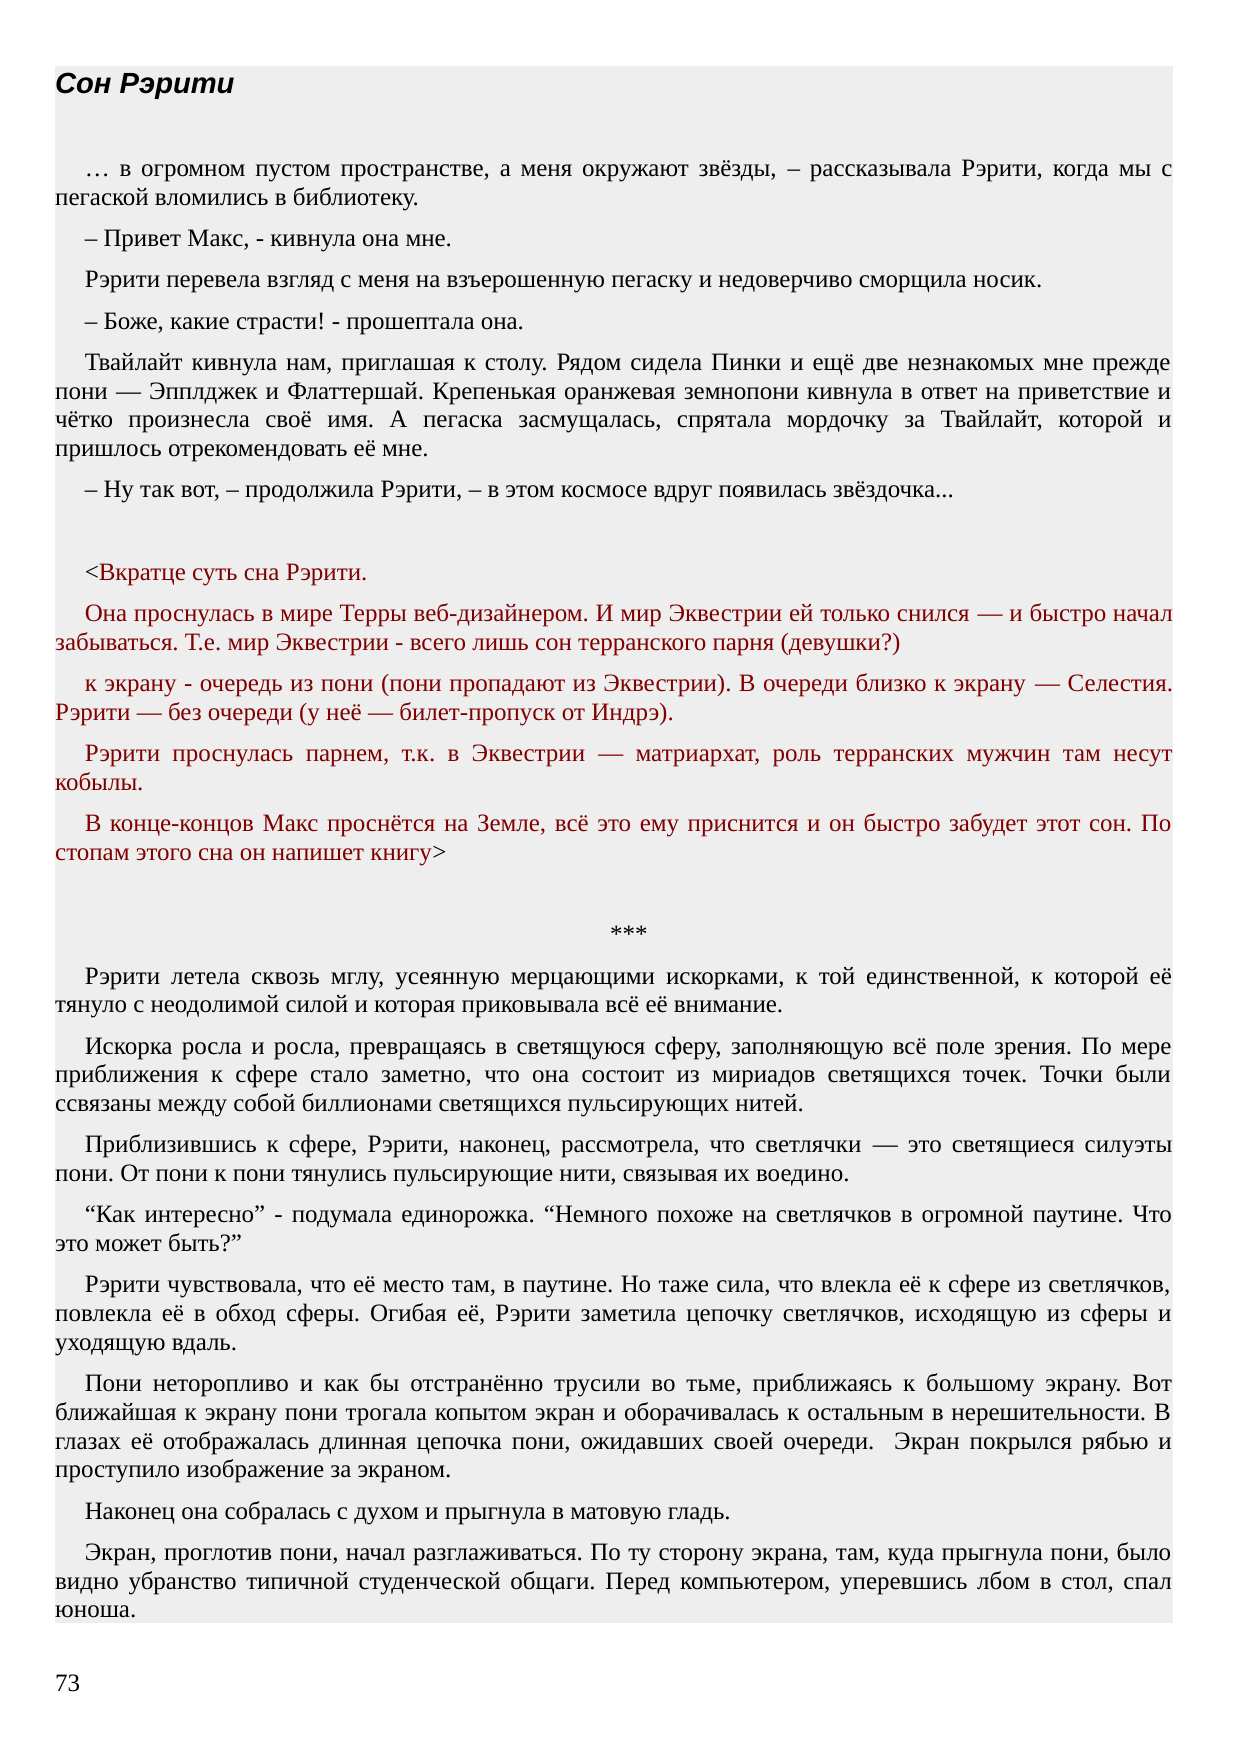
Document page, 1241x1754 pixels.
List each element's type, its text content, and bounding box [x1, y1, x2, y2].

text Твайлайт кивнула нам, приглашая к столу. Рядом сидела Пинки и ещё две незнакомых мне прежде пони — Эпплджек и Флаттершай. Крепенькая оранжевая земнопони кивнула в ответ на приветствие и чётко произнесла своё имя. А пегаска засмущалась, спрятала мордочку за Твайлайт, которой и пришлось отрекомендовать её мне. [55, 347, 1173, 462]
text Рэрити перевела взгляд с меня на взъерошенную пегаску и недоверчиво сморщила носик. [55, 264, 1173, 293]
text – Боже, какие страсти! - прошептала она. [55, 306, 1173, 334]
text <Вкратце суть сна Рэрити. [55, 557, 1173, 586]
text Приблизившись к сфере, Рэрити, наконец, рассмотрела, что светлячки — это светящиеся силуэты пони. От пони к пони тянулись пульсирующие нити, связывая их воедино. [55, 1129, 1173, 1187]
text Рэрити проснулась парнем, т.к. в Эквестрии — матриархат, роль терранских мужчин там несут кобылы. [55, 738, 1173, 796]
text к экрану - очередь из пони (пони пропадают из Эквестрии). В очереди близко к экрану — Селестия. Рэрити — без очереди (у неё — билет-пропуск от Индрэ). [55, 668, 1173, 726]
text Пони неторопливо и как бы отстранённо трусили во тьме, приближаясь к большому экрану. Вот ближайшая к экрану пони трогала копытом экран и оборачивалась к остальным в нерешительности. В глазах её отображалась длинная цепочка пони, ожидавших своей очереди. Экран покрылся рябью и проступило изображение за экраном. [55, 1368, 1173, 1483]
text Рэрити чувствовала, что её место там, в паутине. Но таже сила, что влекла её к сфере из светлячков, повлекла её в обход сферы. Огибая её, Рэрити заметила цепочку светлячков, исходящую из сферы и уходящую вдаль. [55, 1269, 1173, 1356]
subtitle Сон Рэрити [55, 66, 1173, 99]
text – Привет Макс, - кивнула она мне. [55, 223, 1173, 252]
text Экран, проглотив пони, начал разглаживаться. По ту сторону экрана, там, куда прыгнула пони, было видно убранство типичной студенческой общаги. Перед компьютером, уперевшись лбом в стол, спал юноша. [55, 1537, 1173, 1623]
text “Как интересно” - подумала единорожка. “Немного похоже на светлячков в огромной паутине. Что это может быть?” [55, 1199, 1173, 1257]
text Она проснулась в мире Терры веб-дизайнером. И мир Эквестрии ей только снился — и быстро начал забываться. Т.е. мир Эквестрии - всего лишь сон терранского парня (девушки?) [55, 598, 1173, 656]
text – Ну так вот, – продолжила Рэрити, – в этом космосе вдруг появилась звёздочка... [55, 474, 1173, 503]
text Искорка росла и росла, превращаясь в светящуюся сферу, заполняющую всё поле зрения. По мере приближения к сфере стало заметно, что она состоит из мириадов светящихся точек. Точки были ссвязаны между собой биллионами светящихся пульсирующих нитей. [55, 1031, 1173, 1117]
text *** [55, 919, 1173, 948]
text Рэрити летела сквозь мглу, усеянную мерцающими искорками, к той единственной, к которой её тянуло с неодолимой силой и которая приковывала всё её внимание. [55, 961, 1173, 1018]
text Наконец она собралась с духом и прыгнула в матовую гладь. [55, 1496, 1173, 1524]
text … в огромном пустом пространстве, а меня окружают звёзды, – рассказывала Рэрити, когда мы с пегаской вломились в библиотеку. [55, 153, 1173, 211]
text В конце-концов Макс проснётся на Земле, всё это ему приснится и он быстро забудет этот сон. По стопам этого сна он напишет книгу> [55, 808, 1173, 866]
